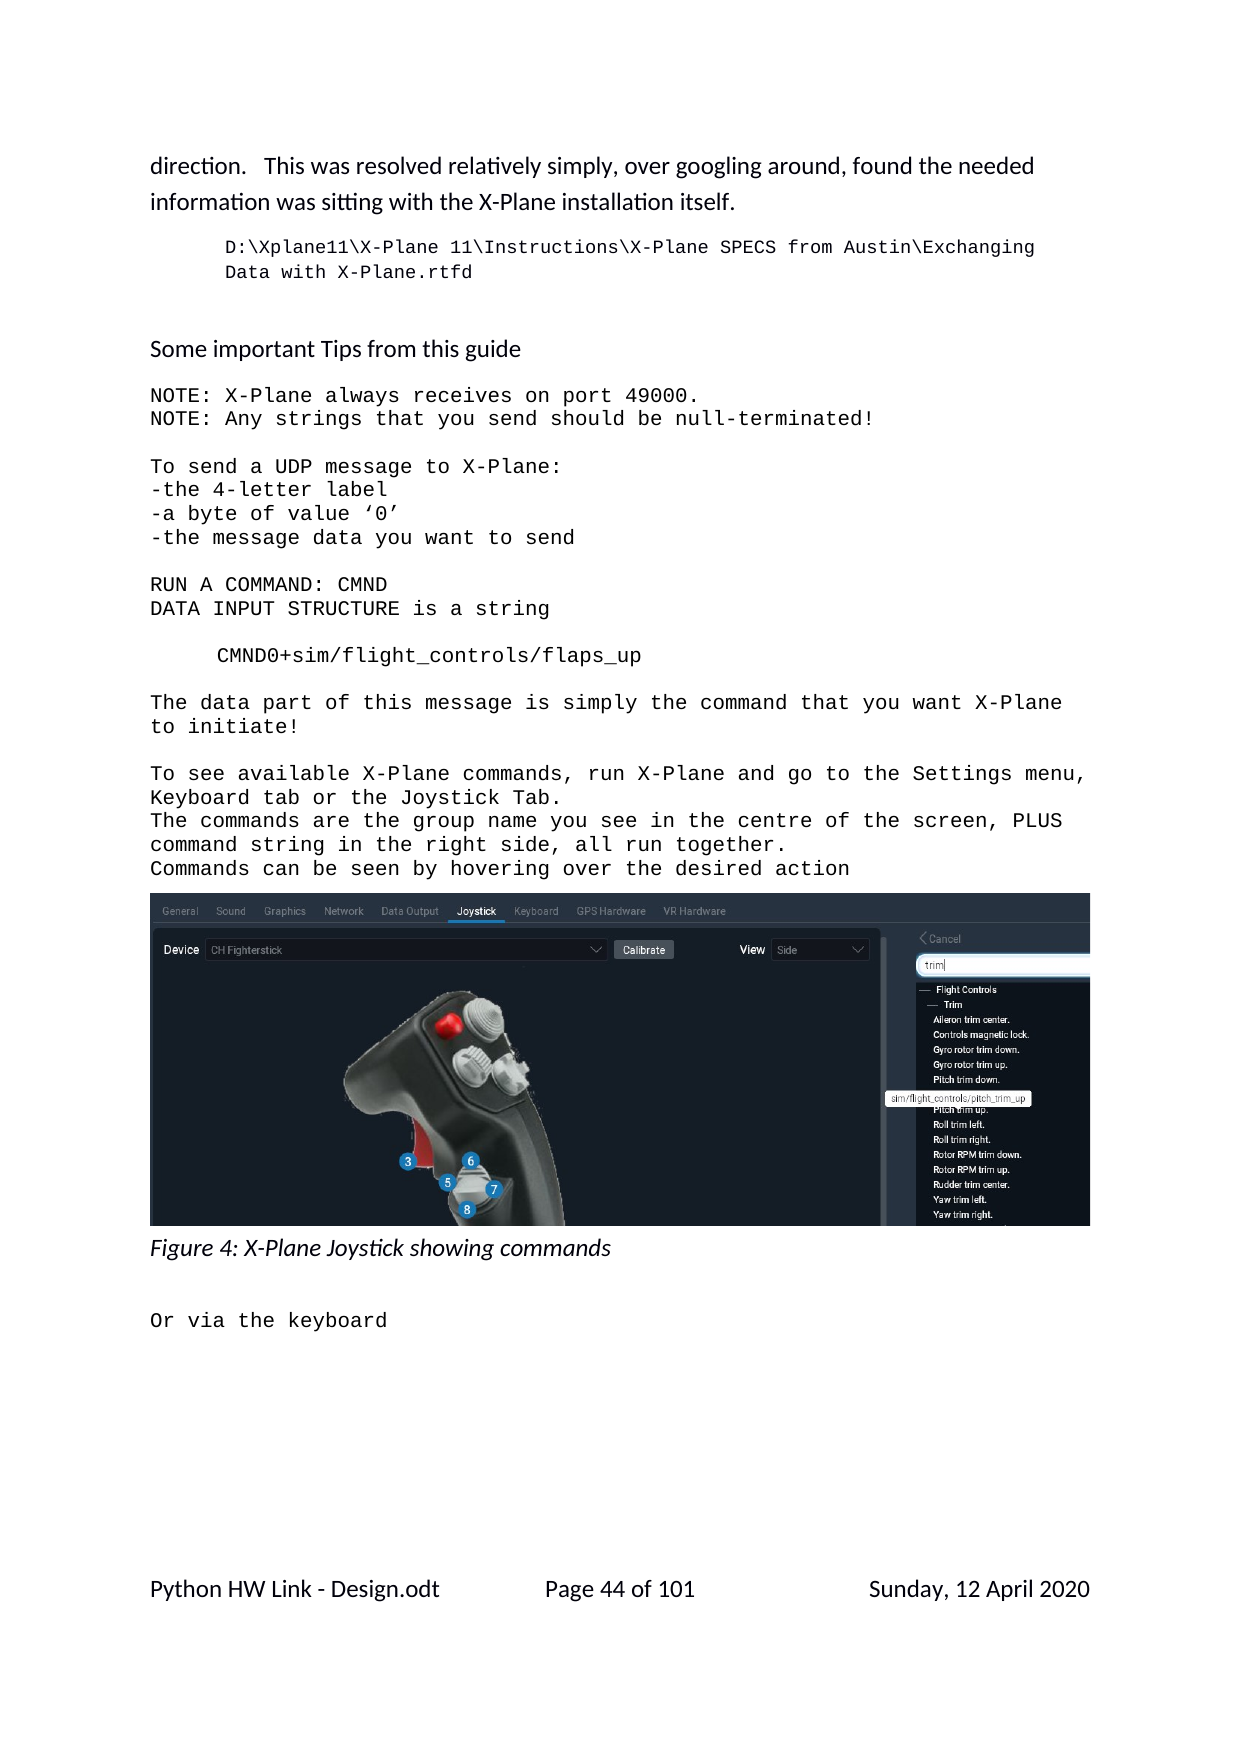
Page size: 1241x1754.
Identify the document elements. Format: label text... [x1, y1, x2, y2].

text D:\Xplane11\X-Plane 11\Instructions\X-Plane SPECS from Austin\Exchanging Data with X-Plane.rtfd [225, 238, 1090, 284]
text The commands are the group name you see in the centre of the screen, PLUS command string in the right side, all run together. [150, 810, 1090, 858]
text direction. This was resolved relatively simply, over googling around, found the needed information was sitting with the X-Plane installation itself. [150, 150, 1090, 217]
picture [150, 893, 1091, 1226]
text Commands can be seen by hovering over the desired action [150, 858, 1090, 881]
text The data part of this message is simply the command that you want X-Plane to initiate! [150, 692, 1090, 739]
text RUN A COMMAND: CMND [150, 574, 1090, 598]
text NOTE: Any strings that you send should be null-terminated! [150, 408, 1090, 432]
text DATA INPUT STRUCTURE is a string [150, 598, 1090, 621]
text NOTE: X-Plane always receives on port 49000. [150, 385, 1090, 408]
text -a byte of value ‘0’ [150, 503, 1090, 527]
text Figure 4: X-Plane Joystick showing commands [150, 1226, 1090, 1262]
text Some important Tips from this guide [150, 334, 1090, 364]
text To see available X-Plane commands, run X-Plane and go to the Settings menu, Keyboard tab or the Joystick Tab. [150, 763, 1090, 810]
text Or via the keyboard [150, 1310, 1090, 1333]
text -the message data you want to send [150, 527, 1090, 550]
text -the 4-letter label [150, 479, 1090, 503]
text CMND0+sim/flight_controls/flaps_up [150, 645, 1090, 668]
text To send a UDP message to X-Plane: [150, 456, 1090, 479]
